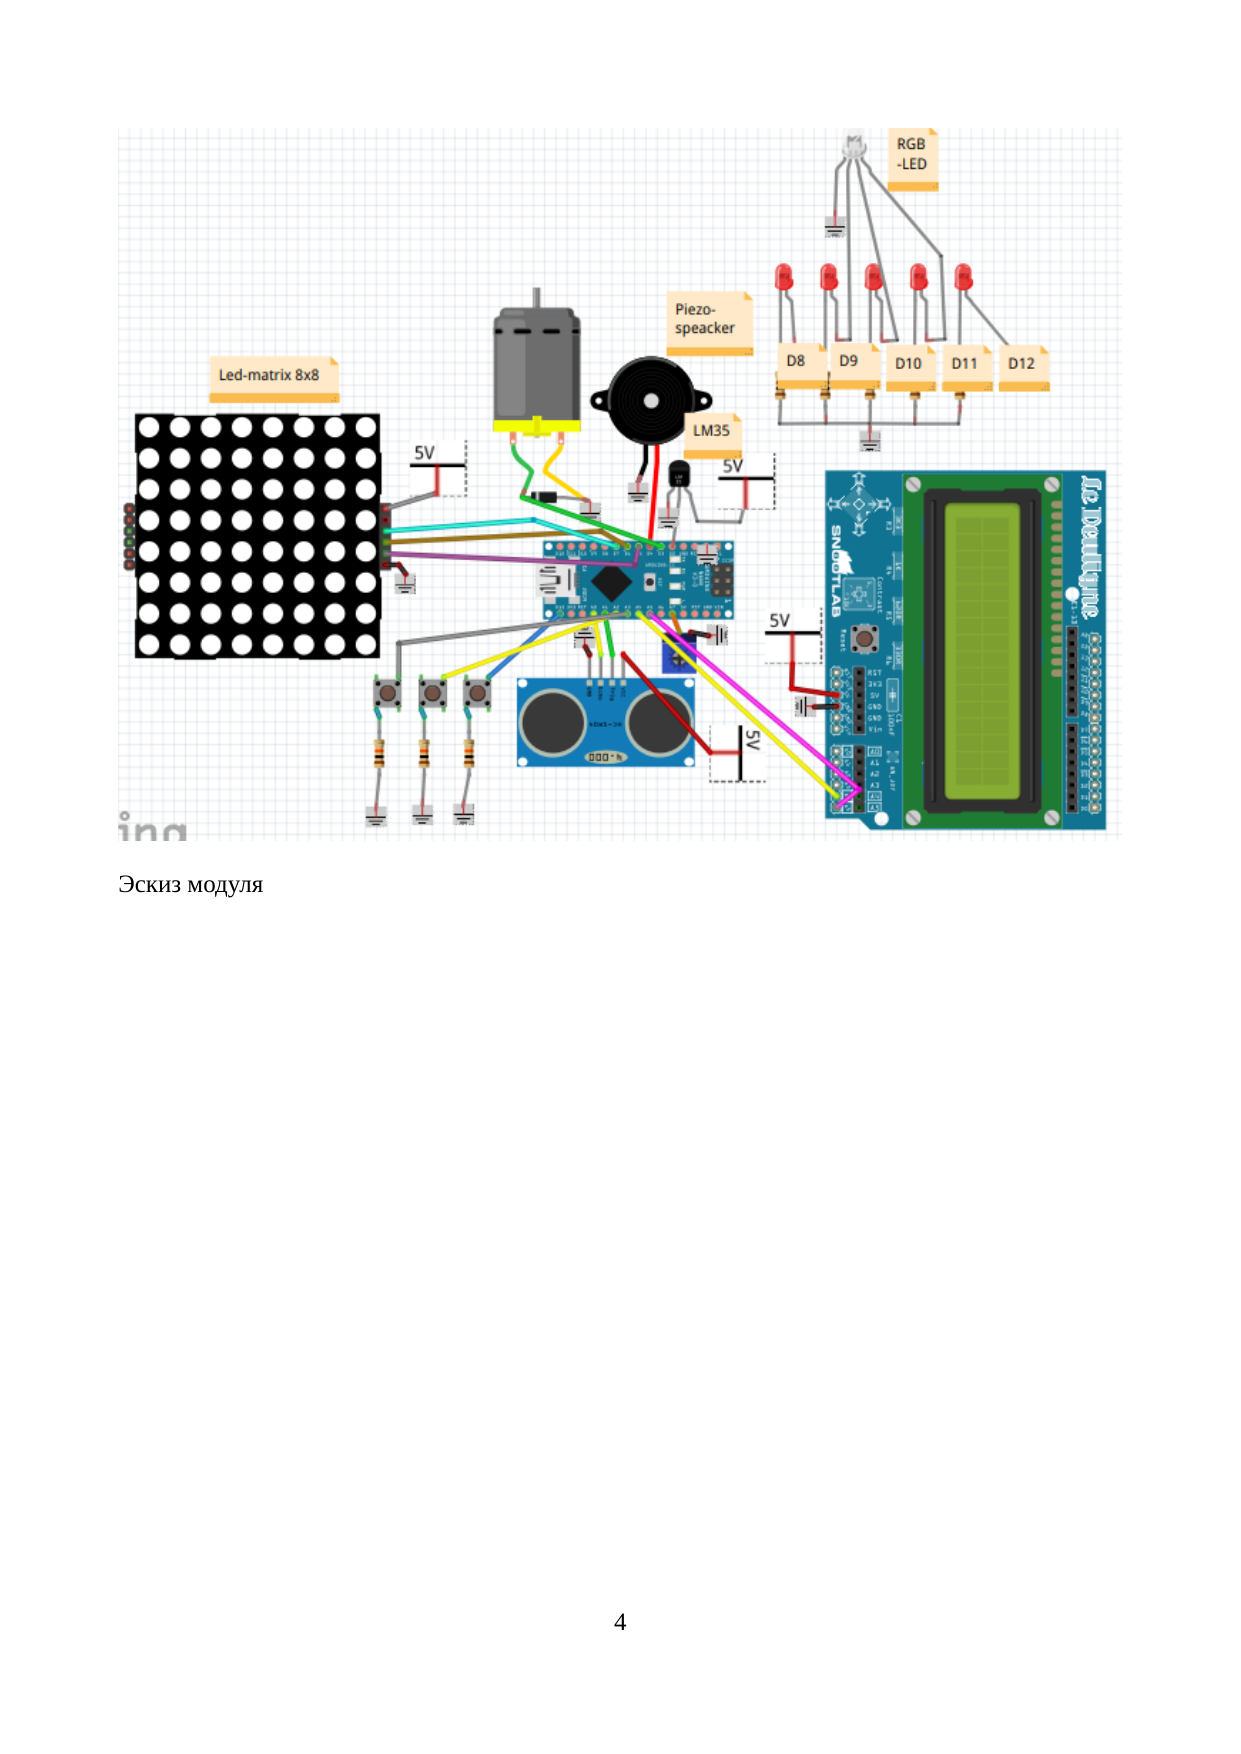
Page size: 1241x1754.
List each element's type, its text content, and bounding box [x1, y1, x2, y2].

text Эскиз модуля [118, 869, 1122, 898]
picture [118, 128, 1123, 841]
